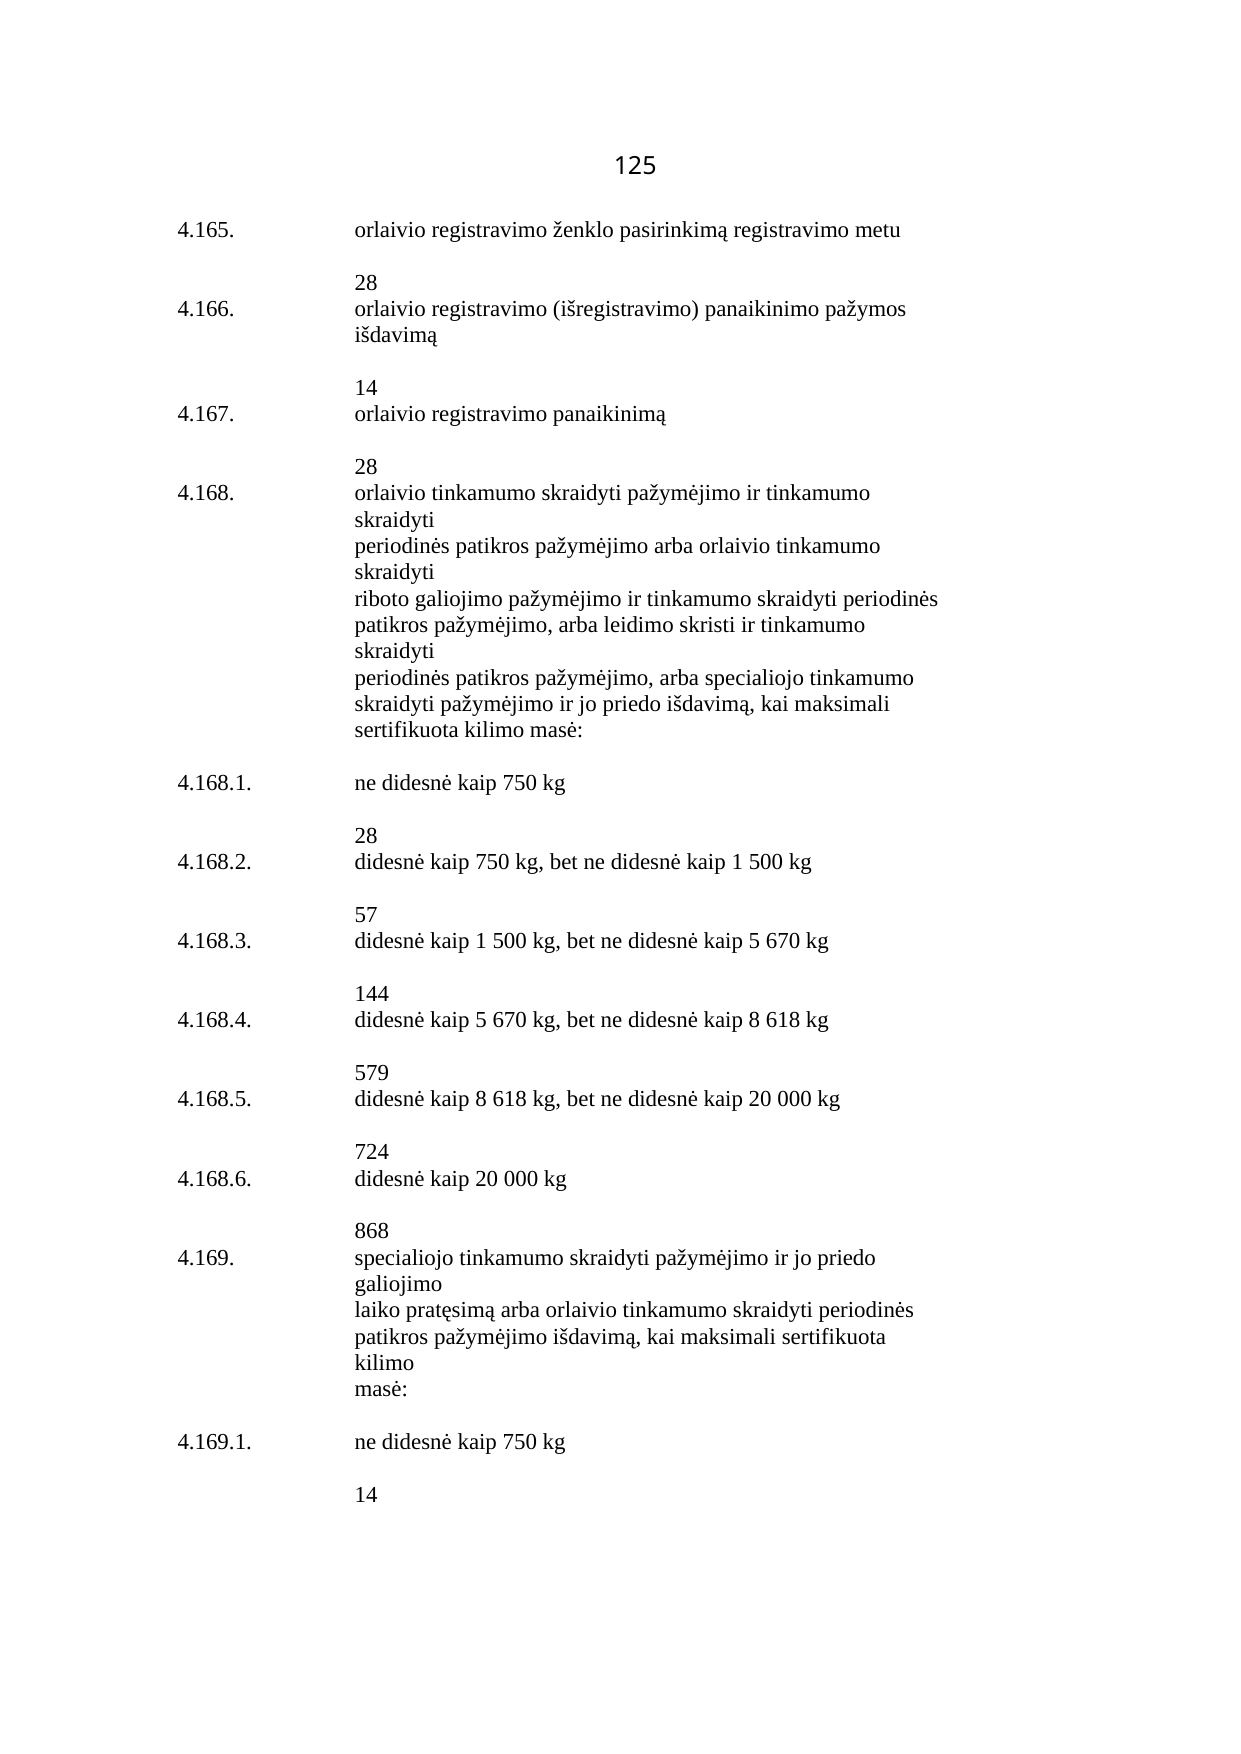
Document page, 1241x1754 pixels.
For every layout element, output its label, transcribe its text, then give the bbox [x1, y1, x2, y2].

text periodinės patikros pažymėjimo, arba specialiojo tinkamumo [354, 664, 945, 690]
text išdavimą 14 [354, 321, 945, 400]
text sertifikuota kilimo masė: [354, 717, 945, 769]
text 4.168.2. didesnė kaip 750 kg, bet ne didesnė kaip 1 500 kg 57 [177, 848, 945, 927]
text patikros pažymėjimo, arba leidimo skristi ir tinkamumo skraidyti [354, 611, 945, 664]
text 4.167. orlaivio registravimo panaikinimą 28 [177, 400, 945, 479]
text 4.168. orlaivio tinkamumo skraidyti pažymėjimo ir tinkamumo skraidyti [177, 479, 945, 532]
text masė: [354, 1375, 945, 1428]
text 4.166. orlaivio registravimo (išregistravimo) panaikinimo pažymos [177, 295, 945, 321]
text 4.168.6. didesnė kaip 20 000 kg 868 [177, 1164, 945, 1244]
text skraidyti pažymėjimo ir jo priedo išdavimą, kai maksimali [354, 690, 945, 717]
text periodinės patikros pažymėjimo arba orlaivio tinkamumo skraidyti [354, 532, 945, 585]
text 4.169. specialiojo tinkamumo skraidyti pažymėjimo ir jo priedo galiojimo [177, 1244, 945, 1296]
text 4.168.3. didesnė kaip 1 500 kg, bet ne didesnė kaip 5 670 kg 144 [177, 927, 945, 1006]
text 4.169.1. ne didesnė kaip 750 kg 14 [177, 1428, 945, 1507]
text 4.168.5. didesnė kaip 8 618 kg, bet ne didesnė kaip 20 000 kg 724 [177, 1086, 945, 1164]
text patikros pažymėjimo išdavimą, kai maksimali sertifikuota kilimo [354, 1323, 945, 1375]
text 4.168.4. didesnė kaip 5 670 kg, bet ne didesnė kaip 8 618 kg 579 [177, 1006, 945, 1086]
text riboto galiojimo pažymėjimo ir tinkamumo skraidyti periodinės [354, 585, 945, 611]
text laiko pratęsimą arba orlaivio tinkamumo skraidyti periodinės [354, 1296, 945, 1323]
text 4.168.1. ne didesnė kaip 750 kg 28 [177, 769, 945, 848]
text 4.165. orlaivio registravimo ženklo pasirinkimą registravimo metu 28 [177, 216, 945, 295]
